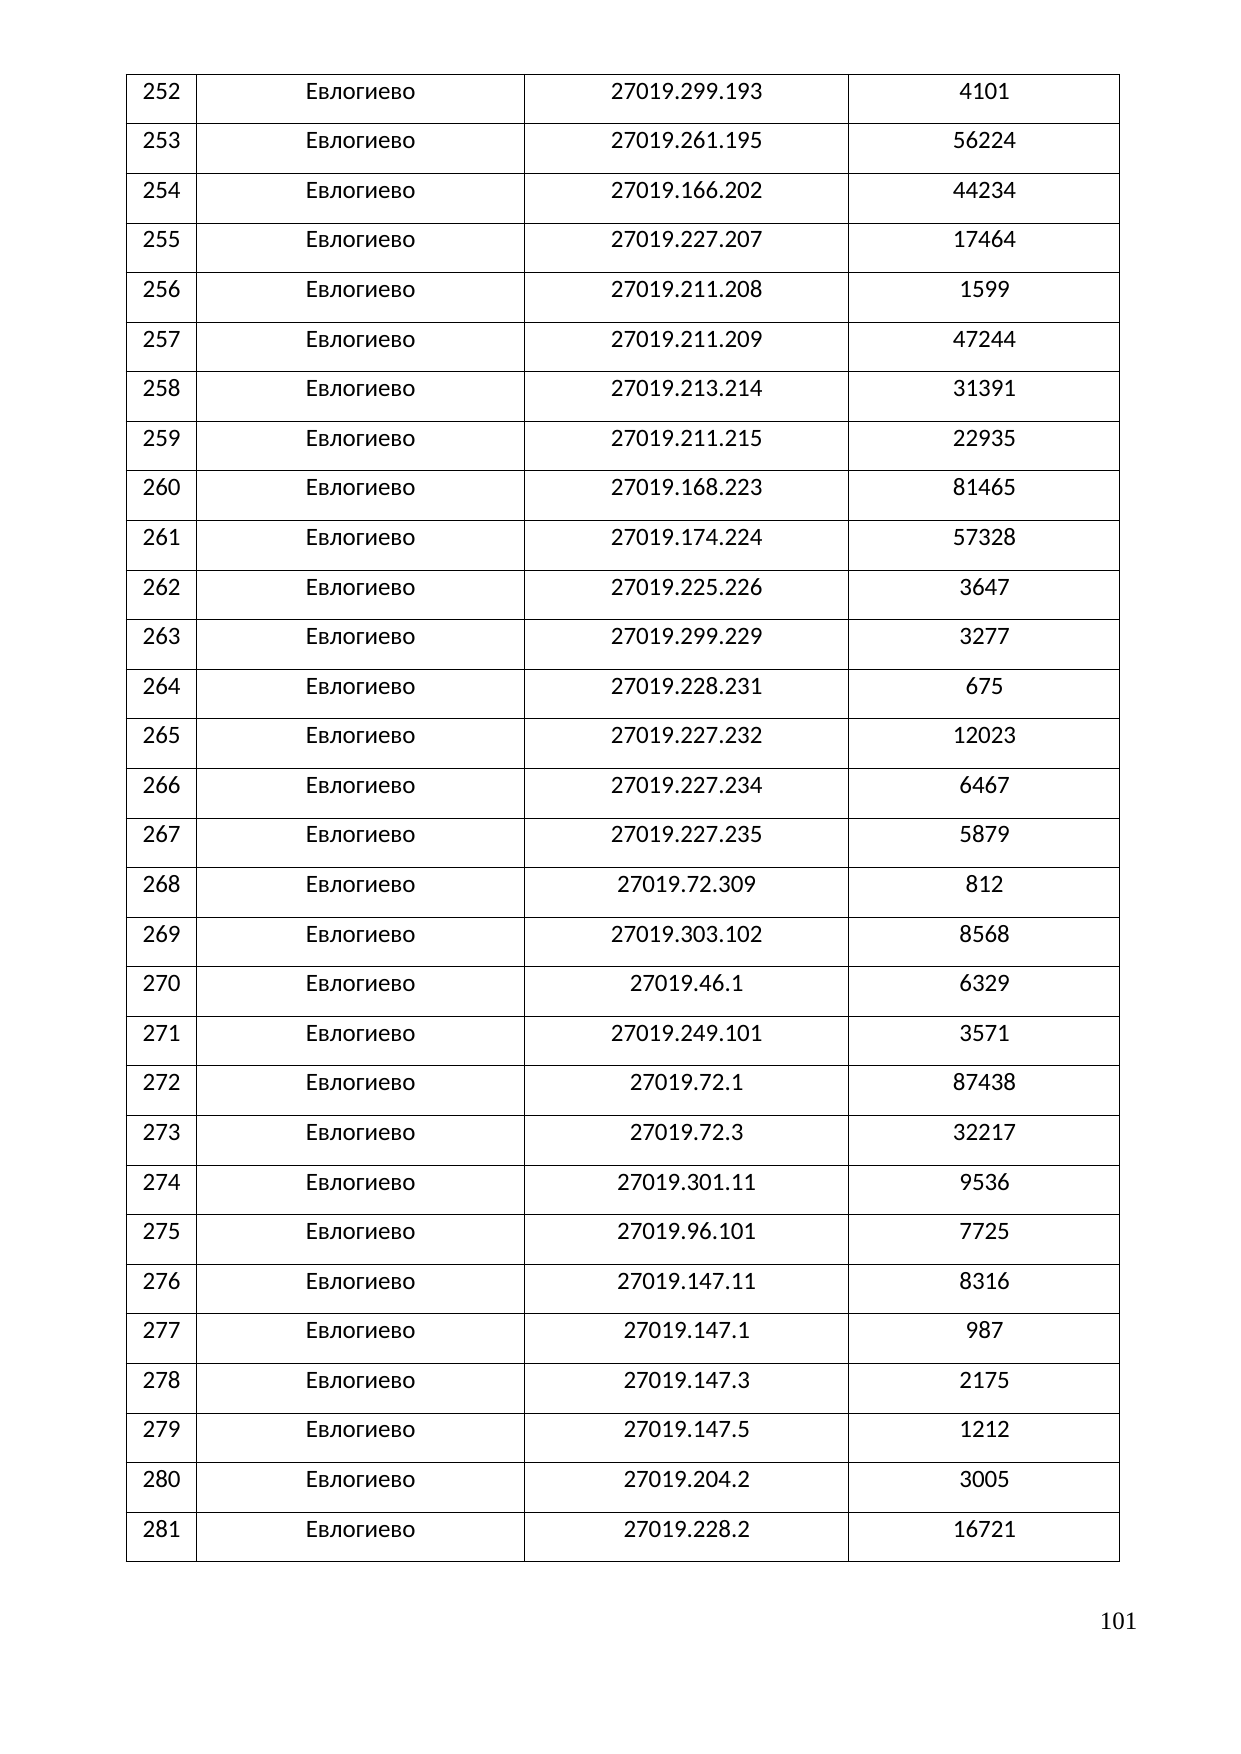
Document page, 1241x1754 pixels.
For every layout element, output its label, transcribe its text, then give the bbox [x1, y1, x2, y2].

table_cell 8316 [849, 1265, 1119, 1313]
table_cell 5879 [849, 819, 1119, 867]
table_cell 27019.72.1 [525, 1066, 848, 1115]
table_cell 27019.204.2 [525, 1463, 848, 1512]
table_cell 269 [127, 918, 196, 966]
table_cell 27019.211.215 [525, 422, 848, 470]
table_cell 27019.249.101 [525, 1017, 848, 1065]
table_cell 987 [849, 1314, 1119, 1363]
table_cell Евлогиево [197, 1066, 524, 1115]
table_cell 16721 [849, 1513, 1119, 1561]
table_cell 258 [127, 372, 196, 421]
table_cell Евлогиево [197, 521, 524, 569]
table_cell 22935 [849, 422, 1119, 470]
table_cell 81465 [849, 471, 1119, 520]
table_cell 278 [127, 1364, 196, 1412]
table_cell 27019.299.229 [525, 620, 848, 669]
table_cell Евлогиево [197, 719, 524, 768]
table_cell 9536 [849, 1166, 1119, 1214]
table_cell 253 [127, 124, 196, 173]
table_cell 27019.261.195 [525, 124, 848, 173]
table_cell 252 [127, 75, 196, 123]
table_cell 257 [127, 323, 196, 371]
table_cell Евлогиево [197, 918, 524, 966]
table_cell 27019.211.209 [525, 323, 848, 371]
table_cell Евлогиево [197, 124, 524, 173]
table_cell Евлогиево [197, 273, 524, 322]
table_cell 27019.301.11 [525, 1166, 848, 1214]
table_cell 274 [127, 1166, 196, 1214]
table_cell 3571 [849, 1017, 1119, 1065]
table_cell 31391 [849, 372, 1119, 421]
table_cell Евлогиево [197, 967, 524, 1016]
table_cell Евлогиево [197, 323, 524, 371]
table_cell 17464 [849, 224, 1119, 272]
table_cell Евлогиево [197, 620, 524, 669]
table_cell 44234 [849, 174, 1119, 222]
table_cell 3277 [849, 620, 1119, 669]
table_cell 6467 [849, 769, 1119, 817]
table_cell Евлогиево [197, 75, 524, 123]
table_cell 276 [127, 1265, 196, 1313]
table_cell 27019.147.11 [525, 1265, 848, 1313]
table_cell 270 [127, 967, 196, 1016]
table_cell 266 [127, 769, 196, 817]
table_cell 27019.227.207 [525, 224, 848, 272]
table_cell 27019.228.2 [525, 1513, 848, 1561]
table_cell 27019.147.5 [525, 1414, 848, 1462]
table_cell Евлогиево [197, 372, 524, 421]
table_cell 275 [127, 1215, 196, 1264]
table_cell Евлогиево [197, 769, 524, 817]
table_cell 272 [127, 1066, 196, 1115]
table_cell Евлогиево [197, 174, 524, 222]
table_cell 27019.227.232 [525, 719, 848, 768]
table_cell 87438 [849, 1066, 1119, 1115]
table_cell Евлогиево [197, 1017, 524, 1065]
table_cell 675 [849, 670, 1119, 718]
table_cell 255 [127, 224, 196, 272]
table_cell Евлогиево [197, 1513, 524, 1561]
table_cell 27019.228.231 [525, 670, 848, 718]
table_cell 273 [127, 1116, 196, 1164]
table_cell 259 [127, 422, 196, 470]
table_cell 27019.72.3 [525, 1116, 848, 1164]
table_cell 27019.46.1 [525, 967, 848, 1016]
table_cell 47244 [849, 323, 1119, 371]
table_cell 27019.211.208 [525, 273, 848, 322]
table_cell Евлогиево [197, 868, 524, 917]
table_cell 268 [127, 868, 196, 917]
table_cell 32217 [849, 1116, 1119, 1164]
table_cell 4101 [849, 75, 1119, 123]
table_cell 27019.303.102 [525, 918, 848, 966]
table_cell 27019.96.101 [525, 1215, 848, 1264]
table_cell 280 [127, 1463, 196, 1512]
table_cell Евлогиево [197, 224, 524, 272]
table_cell 271 [127, 1017, 196, 1065]
table_cell Евлогиево [197, 670, 524, 718]
table_cell 256 [127, 273, 196, 322]
table_cell 3647 [849, 571, 1119, 619]
table_cell 27019.147.3 [525, 1364, 848, 1412]
table_cell 27019.299.193 [525, 75, 848, 123]
table_cell 27019.147.1 [525, 1314, 848, 1363]
table_cell 262 [127, 571, 196, 619]
table_cell 2175 [849, 1364, 1119, 1412]
table_cell Евлогиево [197, 471, 524, 520]
table_cell 265 [127, 719, 196, 768]
table_cell Евлогиево [197, 1166, 524, 1214]
table_cell 56224 [849, 124, 1119, 173]
table_cell 281 [127, 1513, 196, 1561]
table_cell 27019.174.224 [525, 521, 848, 569]
table_cell 8568 [849, 918, 1119, 966]
table_cell 254 [127, 174, 196, 222]
table_cell 3005 [849, 1463, 1119, 1512]
table_cell 6329 [849, 967, 1119, 1016]
table_cell 279 [127, 1414, 196, 1462]
table_cell 263 [127, 620, 196, 669]
table_cell 1212 [849, 1414, 1119, 1462]
table_cell 261 [127, 521, 196, 569]
table_cell Евлогиево [197, 1314, 524, 1363]
table_cell 264 [127, 670, 196, 718]
table_cell 27019.227.234 [525, 769, 848, 817]
table_cell Евлогиево [197, 1414, 524, 1462]
table_cell 812 [849, 868, 1119, 917]
table_cell Евлогиево [197, 1265, 524, 1313]
table_cell Евлогиево [197, 819, 524, 867]
table_cell 27019.227.235 [525, 819, 848, 867]
table_cell Евлогиево [197, 422, 524, 470]
table_cell 260 [127, 471, 196, 520]
table_cell 27019.225.226 [525, 571, 848, 619]
table_cell 7725 [849, 1215, 1119, 1264]
table_cell Евлогиево [197, 571, 524, 619]
table_cell Евлогиево [197, 1463, 524, 1512]
table_cell Евлогиево [197, 1364, 524, 1412]
table_cell 27019.213.214 [525, 372, 848, 421]
table_cell 277 [127, 1314, 196, 1363]
table_cell 57328 [849, 521, 1119, 569]
table_cell Евлогиево [197, 1215, 524, 1264]
table_cell 12023 [849, 719, 1119, 768]
table_cell 267 [127, 819, 196, 867]
table_cell 27019.72.309 [525, 868, 848, 917]
table_cell 1599 [849, 273, 1119, 322]
table_cell Евлогиево [197, 1116, 524, 1164]
table_cell 27019.166.202 [525, 174, 848, 222]
table_cell 27019.168.223 [525, 471, 848, 520]
